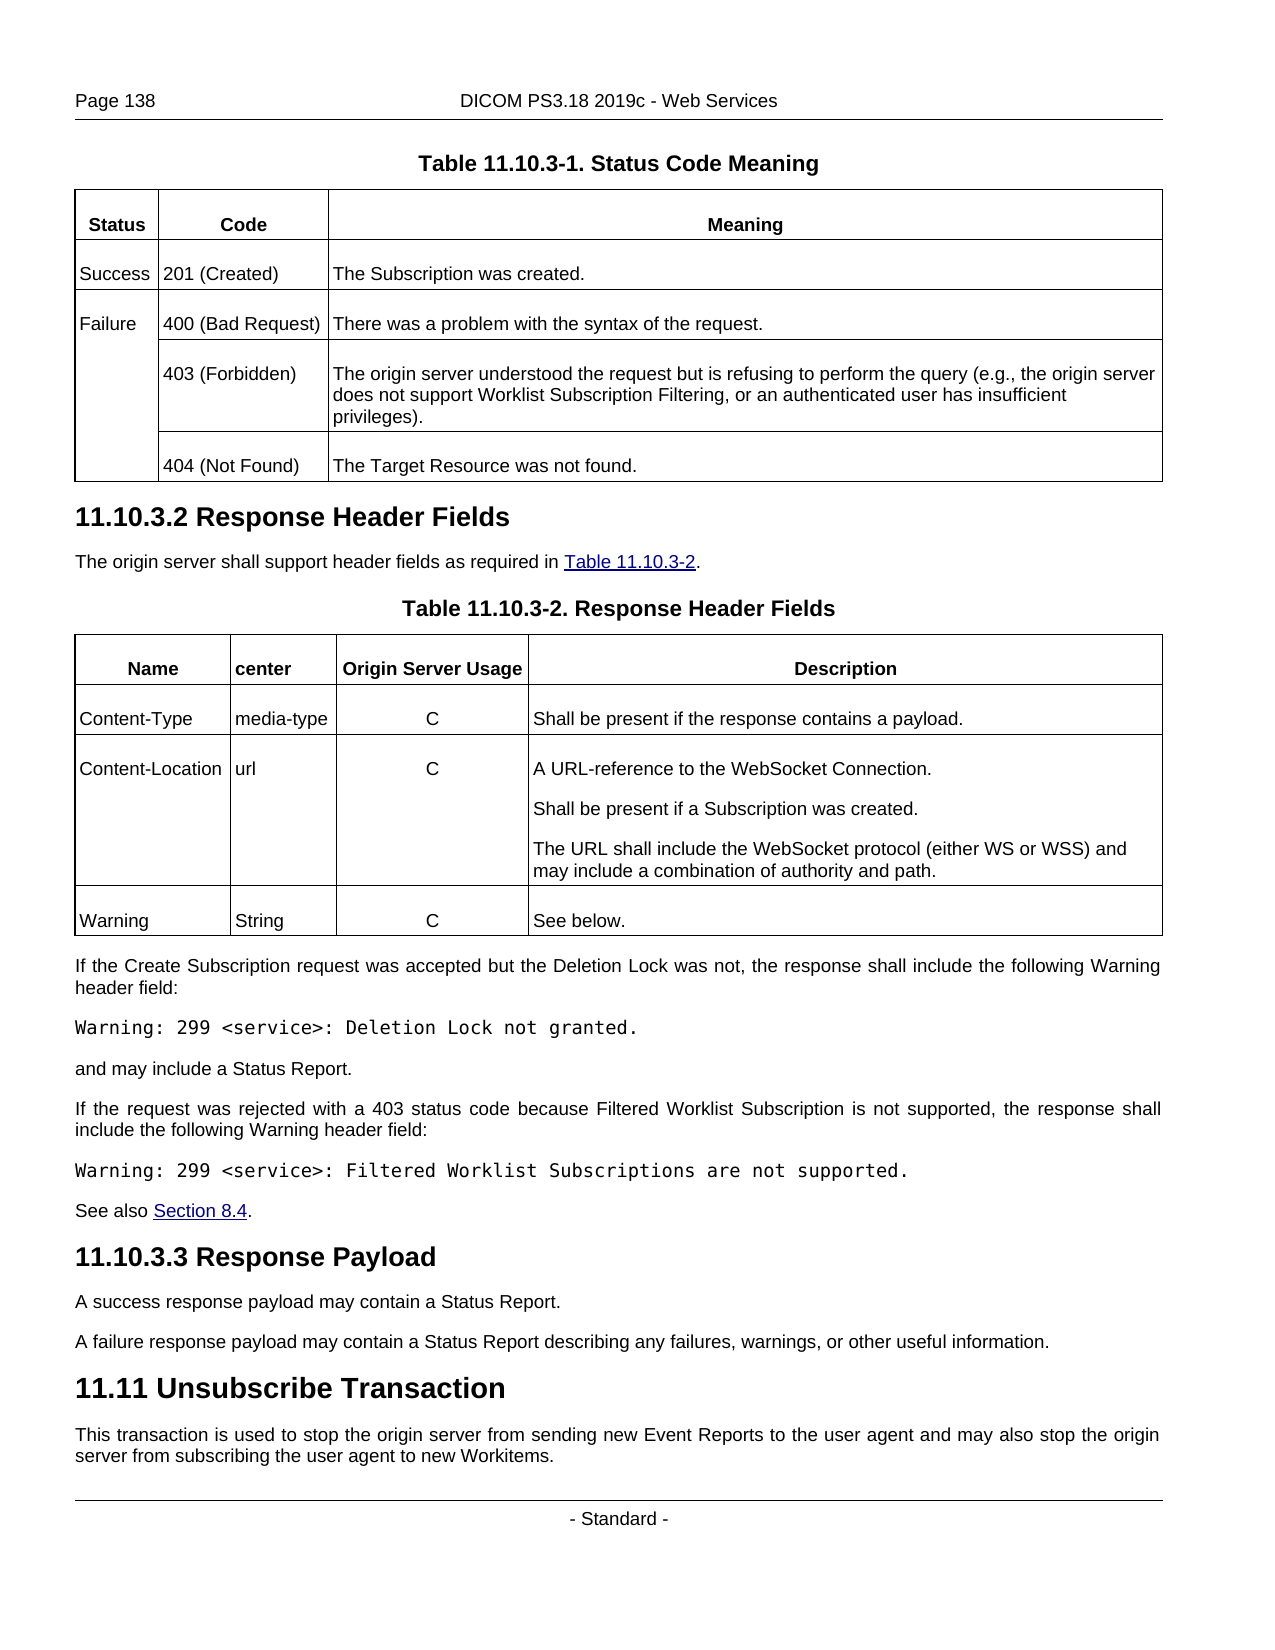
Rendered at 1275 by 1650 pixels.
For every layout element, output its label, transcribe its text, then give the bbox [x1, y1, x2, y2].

table_cell Success [76, 240, 158, 289]
table_cell Content-Type [76, 685, 230, 733]
table_cell String [231, 886, 336, 935]
text A success response payload may contain a Status Report. [75, 1291, 1162, 1312]
table_cell media-type [231, 685, 336, 733]
table_cell The origin server understood the request but is refusing to perform the query (e.g., the origin server does not support Worklist Subscription Filtering, or an authenticated user has insufficient privileges). [329, 340, 1162, 431]
text Warning: 299 <service>: Filtered Worklist Subscriptions are not supported. [75, 1159, 1162, 1181]
table_header Code [159, 190, 328, 239]
text See also Section 8.4. [75, 1200, 1162, 1222]
table_cell C [337, 735, 528, 885]
text Table 11.10.3-2. Response Header Fields [75, 595, 1162, 621]
table_header Meaning [329, 190, 1162, 239]
text A failure response payload may contain a Status Report describing any failures, warnings, or other useful information. [75, 1331, 1162, 1352]
text Table 11.10.3-1. Status Code Meaning [75, 150, 1162, 176]
text If the Create Subscription request was accepted but the Deletion Lock was not, the response shall include the following Warning header field: [75, 955, 1162, 998]
table_cell 403 (Forbidden) [159, 340, 328, 431]
table_cell The Subscription was created. [329, 240, 1162, 289]
table_cell Warning [76, 886, 230, 935]
text This transaction is used to stop the origin server from sending new Event Reports to the user agent and may also stop the origin server from subscribing the user agent to new Workitems. [75, 1423, 1162, 1467]
table_cell 404 (Not Found) [159, 432, 328, 481]
table_cell url [231, 735, 336, 885]
text The origin server shall support header fields as required in Table 11.10.3-2. [75, 551, 1162, 572]
table_header Origin Server Usage [337, 635, 528, 684]
table_cell Content-Location [76, 735, 230, 885]
table_header Status [76, 190, 158, 239]
table_cell There was a problem with the syntax of the request. [329, 290, 1162, 338]
table_cell See below. [529, 886, 1162, 935]
table_cell 201 (Created) [159, 240, 328, 289]
text 11.10.3.2 Response Header Fields [75, 501, 1162, 532]
text 11.10.3.3 Response Payload [75, 1241, 1162, 1272]
text If the request was rejected with a 403 status code because Filtered Worklist Subscription is not supported, the response shall include the following Warning header field: [75, 1098, 1162, 1141]
table_cell C [337, 886, 528, 935]
table_cell The Target Resource was not found. [329, 432, 1162, 481]
table_cell C [337, 685, 528, 733]
table_cell A URL-reference to the WebSocket Connection. Shall be present if a Subscription was created. The URL shall include the WebSocket protocol (either WS or WSS) and may include a combination of authority and path. [529, 735, 1162, 885]
table_cell 400 (Bad Request) [159, 290, 328, 338]
table_cell Shall be present if the response contains a payload. [529, 685, 1162, 733]
table_header center [231, 635, 336, 684]
text Warning: 299 <service>: Deletion Lock not granted. [75, 1017, 1162, 1039]
table_cell Failure [76, 290, 158, 481]
text 11.11 Unsubscribe Transaction [75, 1371, 1162, 1405]
table_header Description [529, 635, 1162, 684]
table_header Name [76, 635, 230, 684]
text and may include a Status Report. [75, 1057, 1162, 1079]
